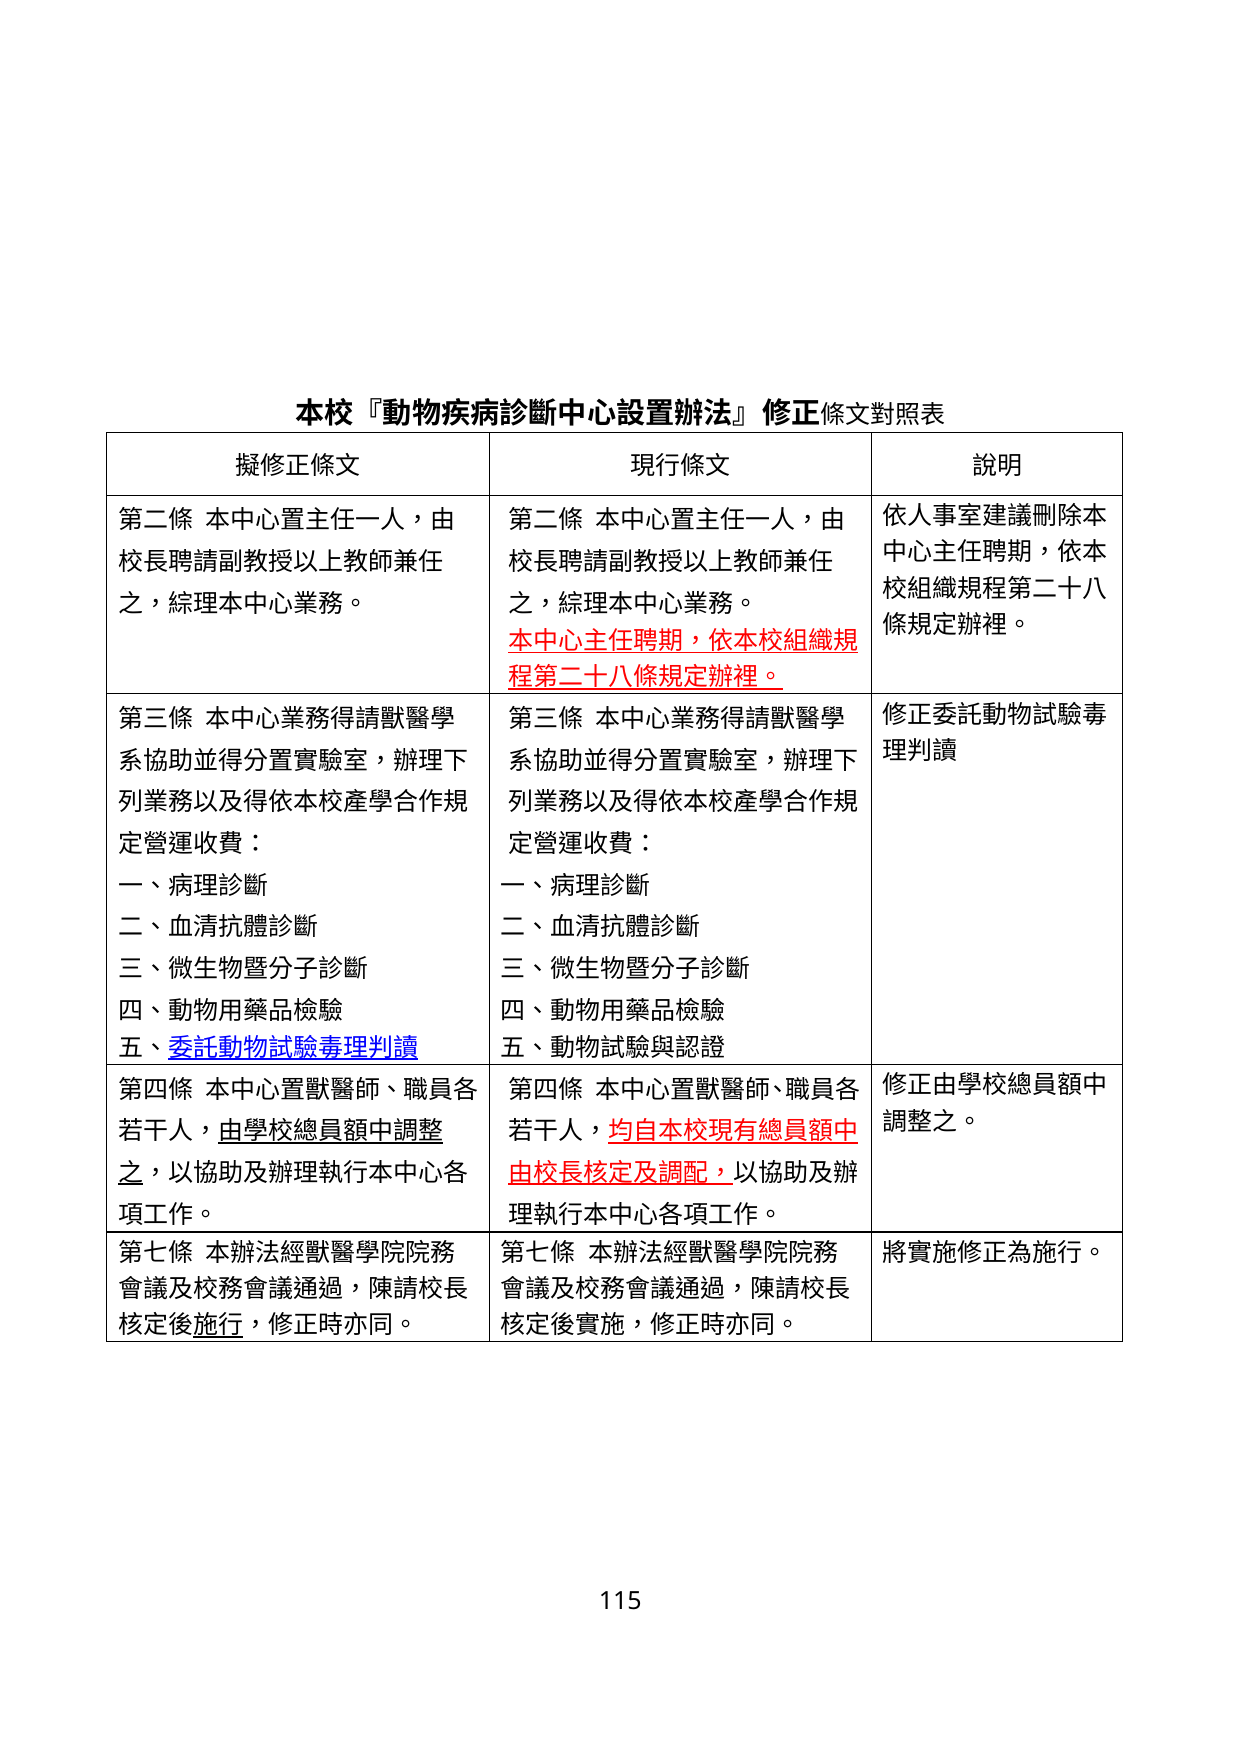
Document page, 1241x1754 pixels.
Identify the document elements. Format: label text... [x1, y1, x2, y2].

table_cell 第二條 本中心置主任一人，由校長聘請副教授以上教師兼任之，綜理本中心業務。 本中心主任聘期，依本校組織規程第二十八條規定辦裡。 [490, 496, 871, 693]
table_cell 第四條 本中心置獸醫師、職員各若干人，均自本校現有總員額中由校長核定及調配，以協助及辦理執行本中心各項工作。 [490, 1065, 871, 1231]
table_cell 修正由學校總員額中調整之。 [872, 1065, 1122, 1231]
table_header 說明 [872, 433, 1122, 494]
table_cell 第二條 本中心置主任一人，由校長聘請副教授以上教師兼任之，綜理本中心業務。 [107, 496, 489, 693]
table_cell 第七條 本辦法經獸醫學院院務會議及校務會議通過，陳請校長核定後施行，修正時亦同。 [107, 1233, 489, 1341]
table_cell 修正委託動物試驗毒理判讀 [872, 694, 1122, 1064]
text 本校『動物疾病診斷中心設置辦法』修正條文對照表 [118, 386, 1122, 432]
table_header 擬修正條文 [107, 433, 489, 494]
table_cell 依人事室建議刪除本中心主任聘期，依本校組織規程第二十八條規定辦裡。 [872, 496, 1122, 693]
table_cell 第三條 本中心業務得請獸醫學系協助並得分置實驗室，辦理下列業務以及得依本校產學合作規定營運收費： 一、病理診斷 二、血清抗體診斷 三、微生物暨分子診斷 四、動物用藥品檢驗 五、委託動物試驗毒理判讀 [107, 694, 489, 1064]
table_cell 將實施修正為施行。 [872, 1233, 1122, 1341]
table_cell 第三條 本中心業務得請獸醫學系協助並得分置實驗室，辦理下列業務以及得依本校產學合作規定營運收費： 一、病理診斷 二、血清抗體診斷 三、微生物暨分子診斷 四、動物用藥品檢驗 五、動物試驗與認證 [490, 694, 871, 1064]
table_header 現行條文 [490, 433, 871, 494]
table_cell 第七條 本辦法經獸醫學院院務會議及校務會議通過，陳請校長核定後實施，修正時亦同。 [490, 1233, 871, 1341]
table_cell 第四條 本中心置獸醫師、職員各若干人，由學校總員額中調整之，以協助及辦理執行本中心各項工作。 [107, 1065, 489, 1231]
